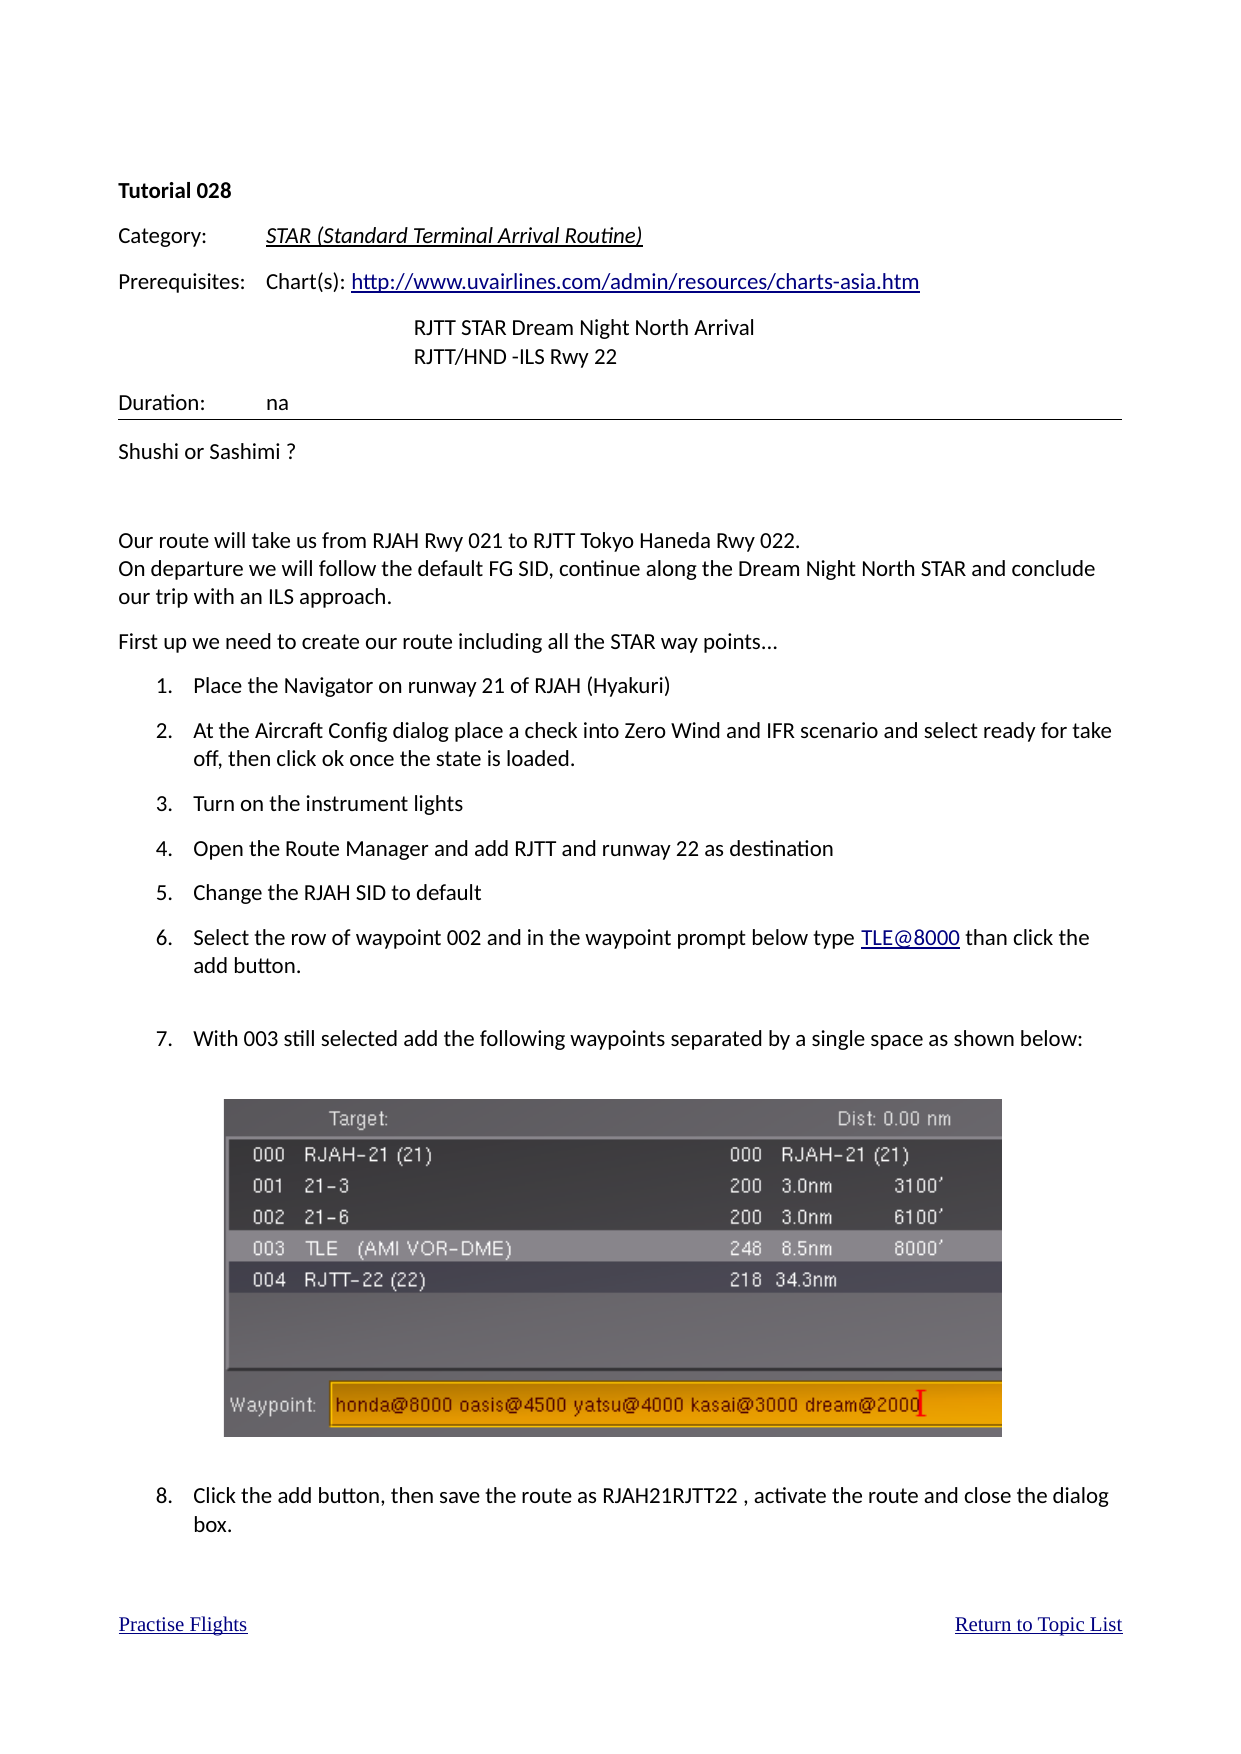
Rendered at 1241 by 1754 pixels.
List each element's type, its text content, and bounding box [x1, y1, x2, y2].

text Prerequisites: Chart(s): http://www.uvairlines.com/admin/resources/charts-asia.htm [118, 267, 1122, 295]
text First up we need to create our route including all the STAR way points... [118, 627, 1122, 655]
list Open the Route Manager and add RJTT and runway 22 as destination [156, 834, 1122, 862]
list Turn on the instrument lights [156, 789, 1122, 817]
list With 003 still selected add the following waypoints separated by a single space as shown below: [156, 1024, 1122, 1465]
text Our route will take us from RJAH Rwy 021 to RJTT Tokyo Haneda Rwy 022. On departure we will follow the default FG SID, continue along the Dream Night North STAR and conclude our trip with an ILS approach. [118, 526, 1122, 610]
list At the Aircraft Config dialog place a check into Zero Wind and IFR scenario and select ready for take off, then click ok once the state is loaded. [156, 716, 1122, 772]
list Place the Navigator on runway 21 of RJAH (Hyakuri) [156, 672, 1122, 699]
list Select the row of waypoint 002 and in the waypoint prompt below type TLE@8000 than click the add button. [156, 923, 1122, 1007]
text Duration: na [118, 388, 1122, 419]
text Tutorial 028 [118, 176, 1122, 204]
picture [223, 1099, 1002, 1437]
text Category: STAR (Standard Terminal Arrival Routine) [118, 221, 1122, 249]
text Shushi or Sashimi ? [118, 437, 1122, 465]
list Click the add button, then save the route as RJAH21RJTT22 , activate the route and close the dialog box. [156, 1482, 1122, 1566]
text RJTT STAR Dream Night North Arrival RJTT/HND -ILS Rwy 22 [118, 313, 1122, 371]
list Change the RJAH SID to default [156, 878, 1122, 906]
